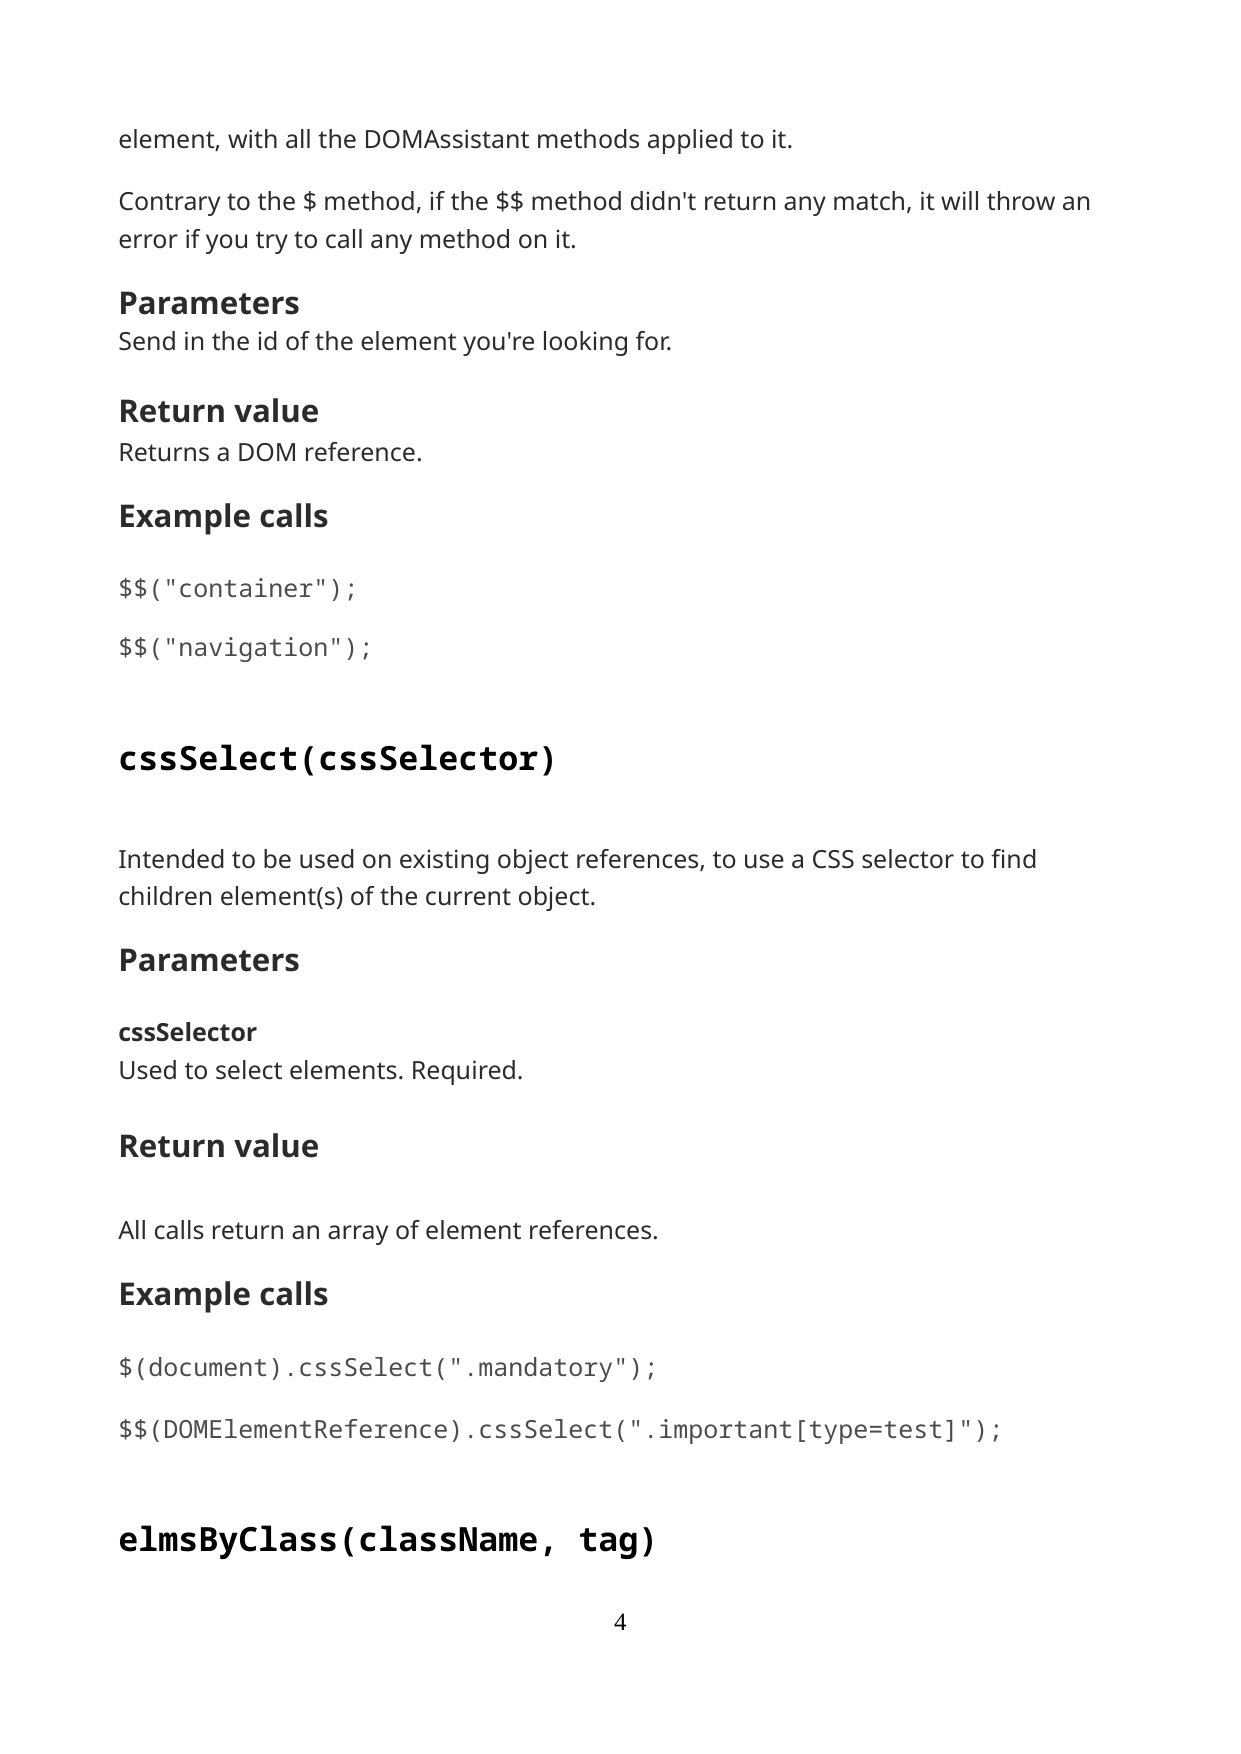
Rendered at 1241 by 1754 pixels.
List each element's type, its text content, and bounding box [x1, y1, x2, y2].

text Parameters Send in the id of the element you're looking for. [118, 281, 1122, 357]
text Return value All calls return an array of element references. [118, 1124, 1122, 1247]
text $(document).cssSelect(".mandatory"); [118, 1346, 1122, 1383]
text cssSelector [118, 1012, 1122, 1049]
text Return value Returns a DOM reference. [118, 388, 1122, 469]
text element, with all the DOMAssistant methods applied to it. [118, 118, 1122, 156]
text Used to select elements. Required. [118, 1049, 1122, 1124]
text $$("container"); [118, 567, 1122, 605]
text Intended to be used on existing object references, to use a CSS selector to find children element(s) of the current object. [118, 838, 1122, 913]
text $$(DOMElementReference).cssSelect(".important[type=test]"); [118, 1408, 1122, 1446]
text Parameters [118, 938, 1122, 980]
subtitle cssSelect(cssSelector) [118, 689, 1122, 825]
text Example calls [118, 1272, 1122, 1314]
text $$("navigation"); [118, 630, 1122, 664]
text elmsByClass(className, tag) [118, 1471, 1122, 1562]
text Example calls [118, 494, 1122, 536]
text Contrary to the $ method, if the $$ method didn't return any match, it will throw an error if you try to call any method on it. [118, 181, 1122, 256]
